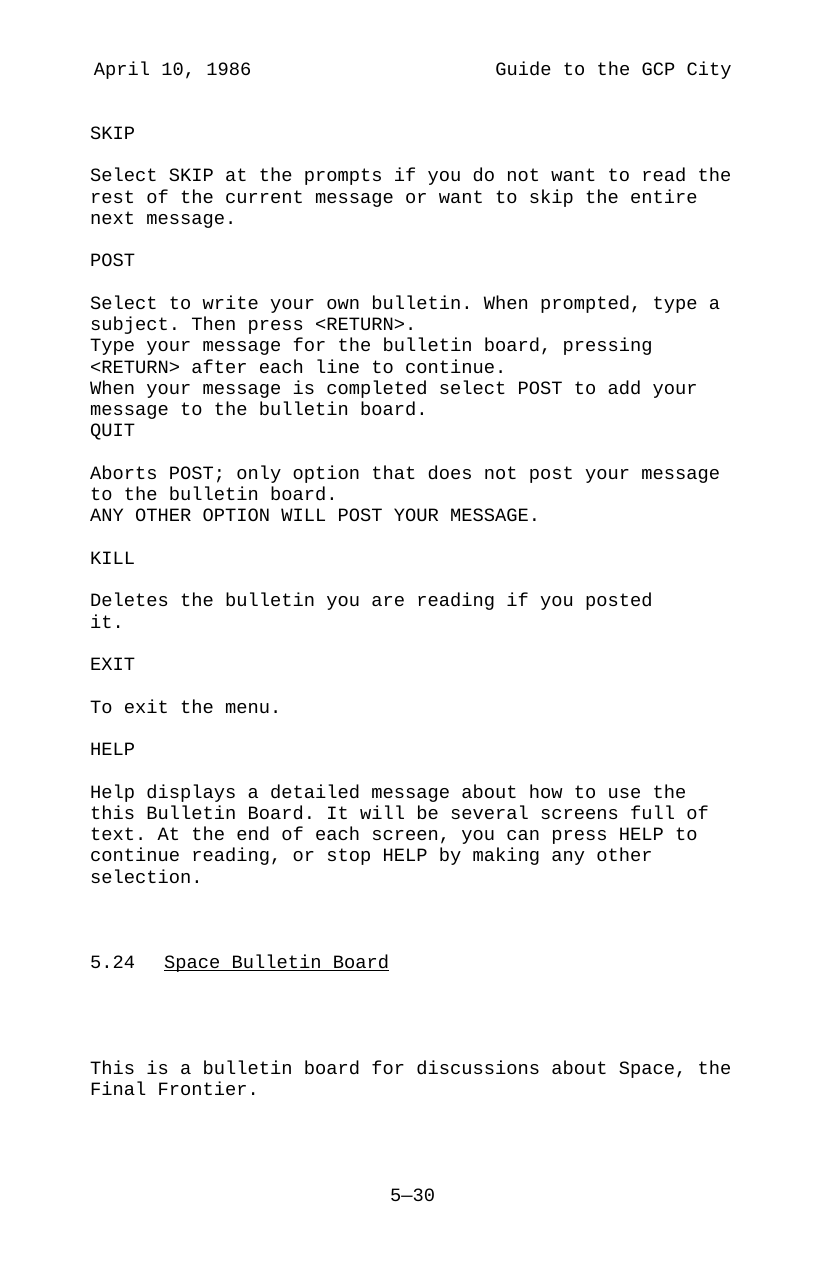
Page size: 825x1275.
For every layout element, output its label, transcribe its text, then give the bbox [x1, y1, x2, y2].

text 5—30 [90, 1186, 735, 1207]
text EXIT [90, 655, 735, 676]
text Select SKIP at the prompts if you do not want to read the rest of the current message or want to skip the entire next message. [90, 166, 735, 230]
text Deletes the bulletin you are reading if you posted [90, 591, 735, 612]
text Type your message for the bulletin board, pressing <RETURN> after each line to continue. [90, 336, 735, 379]
text Help displays a detailed message about how to use the this Bulletin Board. It will be several screens full of text. At the end of each screen, you can press HELP to continue reading, or stop HELP by making any other selection. [90, 782, 735, 889]
text KILL [90, 549, 735, 570]
text April 10, 1986 Guide to the GCP City [90, 60, 735, 81]
text it. [90, 612, 735, 634]
text This is a bulletin board for discussions about Space, the Final Frontier. [90, 1059, 735, 1101]
text HELP [90, 740, 735, 761]
text Aborts POST; only option that does not post your mes­sage to the bulletin board. [90, 464, 735, 506]
text POST [90, 251, 735, 272]
text SKIP [90, 124, 735, 145]
text ANY OTHER OPTION WILL POST YOUR MESSAGE. [90, 506, 735, 527]
text 5.24 Space Bulletin Board [90, 952, 735, 974]
text When your message is completed select POST to add your message to the bulletin board. [90, 379, 735, 421]
text To exit the menu. [90, 697, 735, 719]
text QUIT [90, 421, 735, 442]
text Select to write your own bulletin. When prompted, type a subject. Then press <RETURN>. [90, 294, 735, 336]
